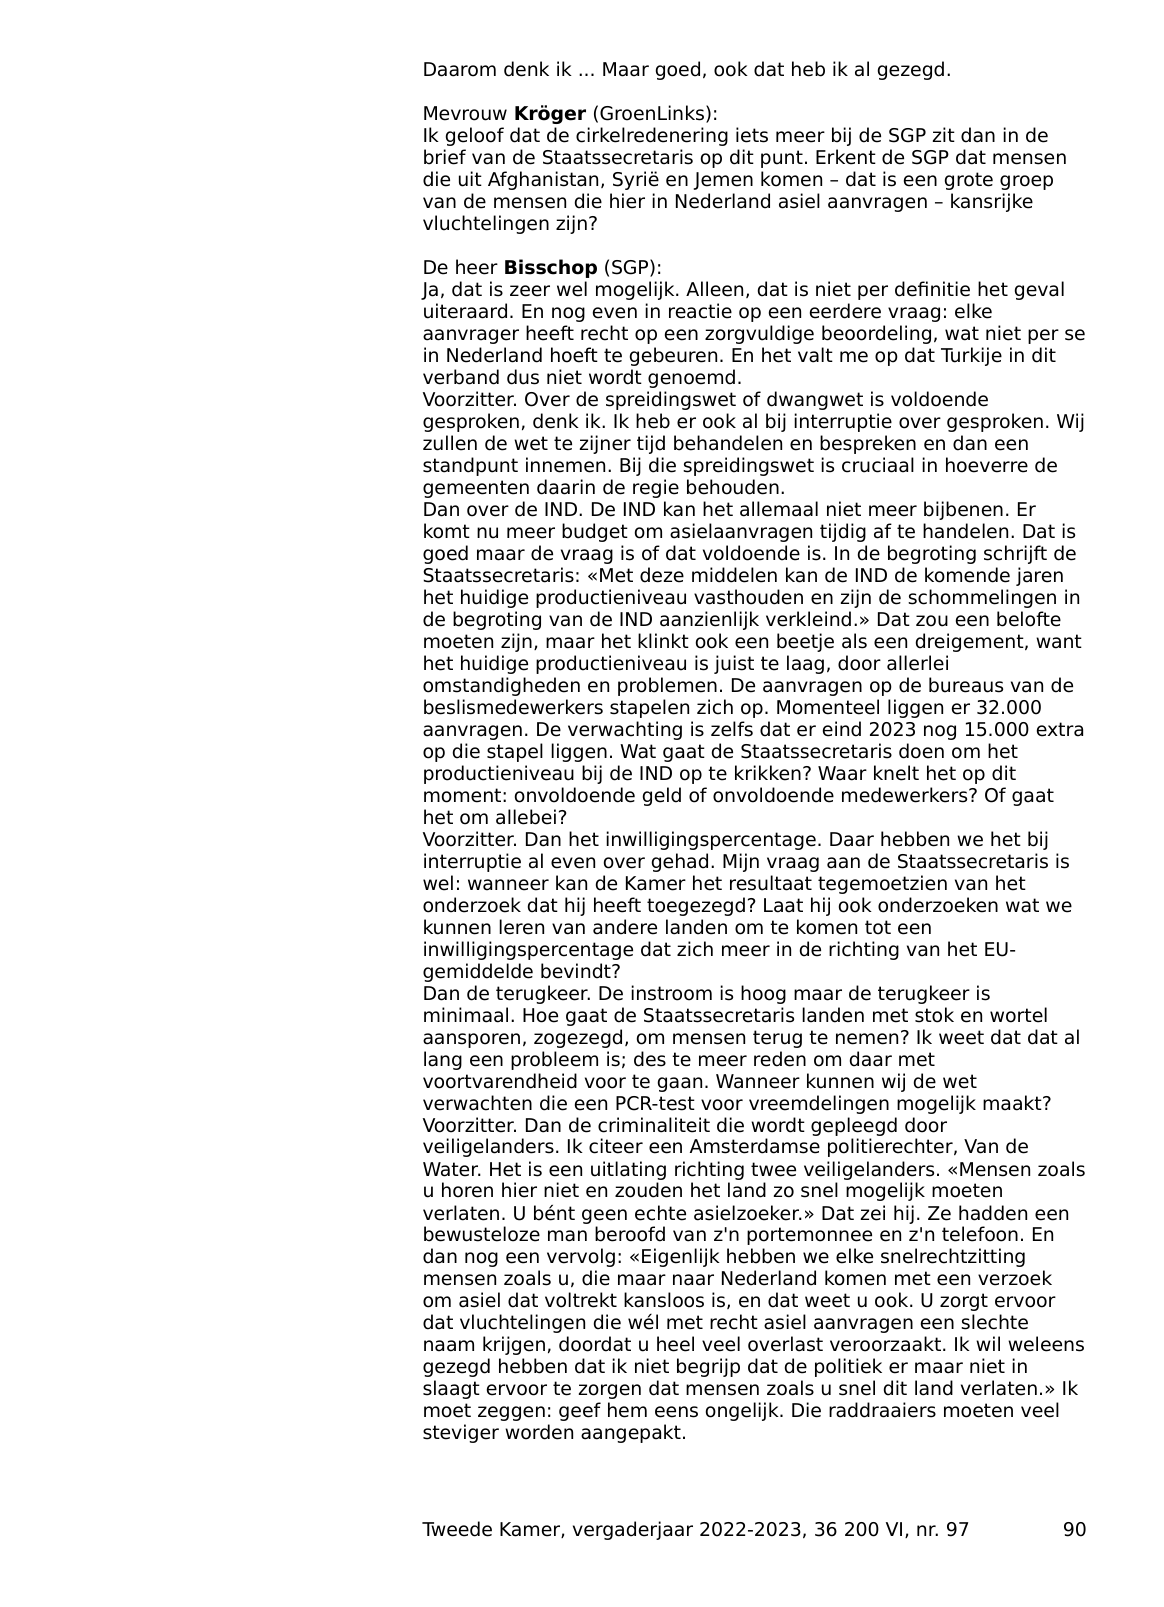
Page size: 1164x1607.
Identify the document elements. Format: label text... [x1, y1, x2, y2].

text Voorzitter. Dan het inwilligingspercentage. Daar hebben we het bij interruptie al even over gehad. Mijn vraag aan de Staatssecretaris is wel: wanneer kan de Kamer het resultaat tegemoetzien van het onderzoek dat hij heeft toegezegd? Laat hij ook onderzoeken wat we kunnen leren van andere landen om te komen tot een inwilligingspercentage dat zich meer in de richting van het EU-gemiddelde bevindt? [422, 829, 1087, 983]
text Dan de terugkeer. De instroom is hoog maar de terugkeer is minimaal. Hoe gaat de Staatssecretaris landen met stok en wortel aansporen, zogezegd, om mensen terug te nemen? Ik weet dat dat al lang een probleem is; des te meer reden om daar met voortvarendheid voor te gaan. Wanneer kunnen wij de wet verwachten die een PCR-test voor vreemdelingen mogelijk maakt? [422, 983, 1087, 1114]
text Voorzitter. Over de spreidingswet of dwangwet is voldoende gesproken, denk ik. Ik heb er ook al bij interruptie over gesproken. Wij zullen de wet te zijner tijd behandelen en bespreken en dan een standpunt innemen. Bij die spreidingswet is cruciaal in hoeverre de gemeenten daarin de regie behouden. [422, 389, 1087, 499]
text Daarom denk ik ... Maar goed, ook dat heb ik al gezegd. [422, 59, 1087, 81]
text Dan over de IND. De IND kan het allemaal niet meer bijbenen. Er komt nu meer budget om asielaanvragen tijdig af te handelen. Dat is goed maar de vraag is of dat voldoende is. In de begroting schrijft de Staatssecretaris: «Met deze middelen kan de IND de komende jaren het huidige productieniveau vasthouden en zijn de schommelingen in de begroting van de IND aanzienlijk verkleind.» Dat zou een belofte moeten zijn, maar het klinkt ook een beetje als een dreigement, want het huidige productieniveau is juist te laag, door allerlei omstandigheden en problemen. De aanvragen op de bureaus van de beslismedewerkers stapelen zich op. Momenteel liggen er 32.000 aanvragen. De verwachting is zelfs dat er eind 2023 nog 15.000 extra op die stapel liggen. Wat gaat de Staatssecretaris doen om het productieniveau bij de IND op te krikken? Waar knelt het op dit moment: onvoldoende geld of onvoldoende medewerkers? Of gaat het om allebei? [422, 499, 1087, 829]
text Mevrouw Kröger (GroenLinks): [422, 103, 1087, 125]
text Ja, dat is zeer wel mogelijk. Alleen, dat is niet per definitie het geval uiteraard. En nog even in reactie op een eerdere vraag: elke aanvrager heeft recht op een zorgvuldige beoordeling, wat niet per se in Nederland hoeft te gebeuren. En het valt me op dat Turkije in dit verband dus niet wordt genoemd. [422, 279, 1087, 389]
text De heer Bisschop (SGP): [422, 257, 1087, 279]
text Voorzitter. Dan de criminaliteit die wordt gepleegd door veiligelanders. Ik citeer een Amsterdamse politierechter, Van de Water. Het is een uitlating richting twee veiligelanders. «Mensen zoals u horen hier niet en zouden het land zo snel mogelijk moeten verlaten. U bént geen echte asielzoeker.» Dat zei hij. Ze hadden een bewusteloze man beroofd van z'n portemonnee en z'n telefoon. En dan nog een vervolg: «Eigenlijk hebben we elke snelrechtzitting mensen zoals u, die maar naar Nederland komen met een verzoek om asiel dat voltrekt kansloos is, en dat weet u ook. U zorgt ervoor dat vluchtelingen die wél met recht asiel aanvragen een slechte naam krijgen, doordat u heel veel overlast veroorzaakt. Ik wil weleens gezegd hebben dat ik niet begrijp dat de politiek er maar niet in slaagt ervoor te zorgen dat mensen zoals u snel dit land verlaten.» Ik moet zeggen: geef hem eens ongelijk. Die raddraaiers moeten veel steviger worden aangepakt. [422, 1114, 1087, 1444]
text Ik geloof dat de cirkelredenering iets meer bij de SGP zit dan in de brief van de Staatssecretaris op dit punt. Erkent de SGP dat mensen die uit Afghanistan, Syrië en Jemen komen – dat is een grote groep van de mensen die hier in Nederland asiel aanvragen – kansrijke vluchtelingen zijn? [422, 125, 1087, 235]
